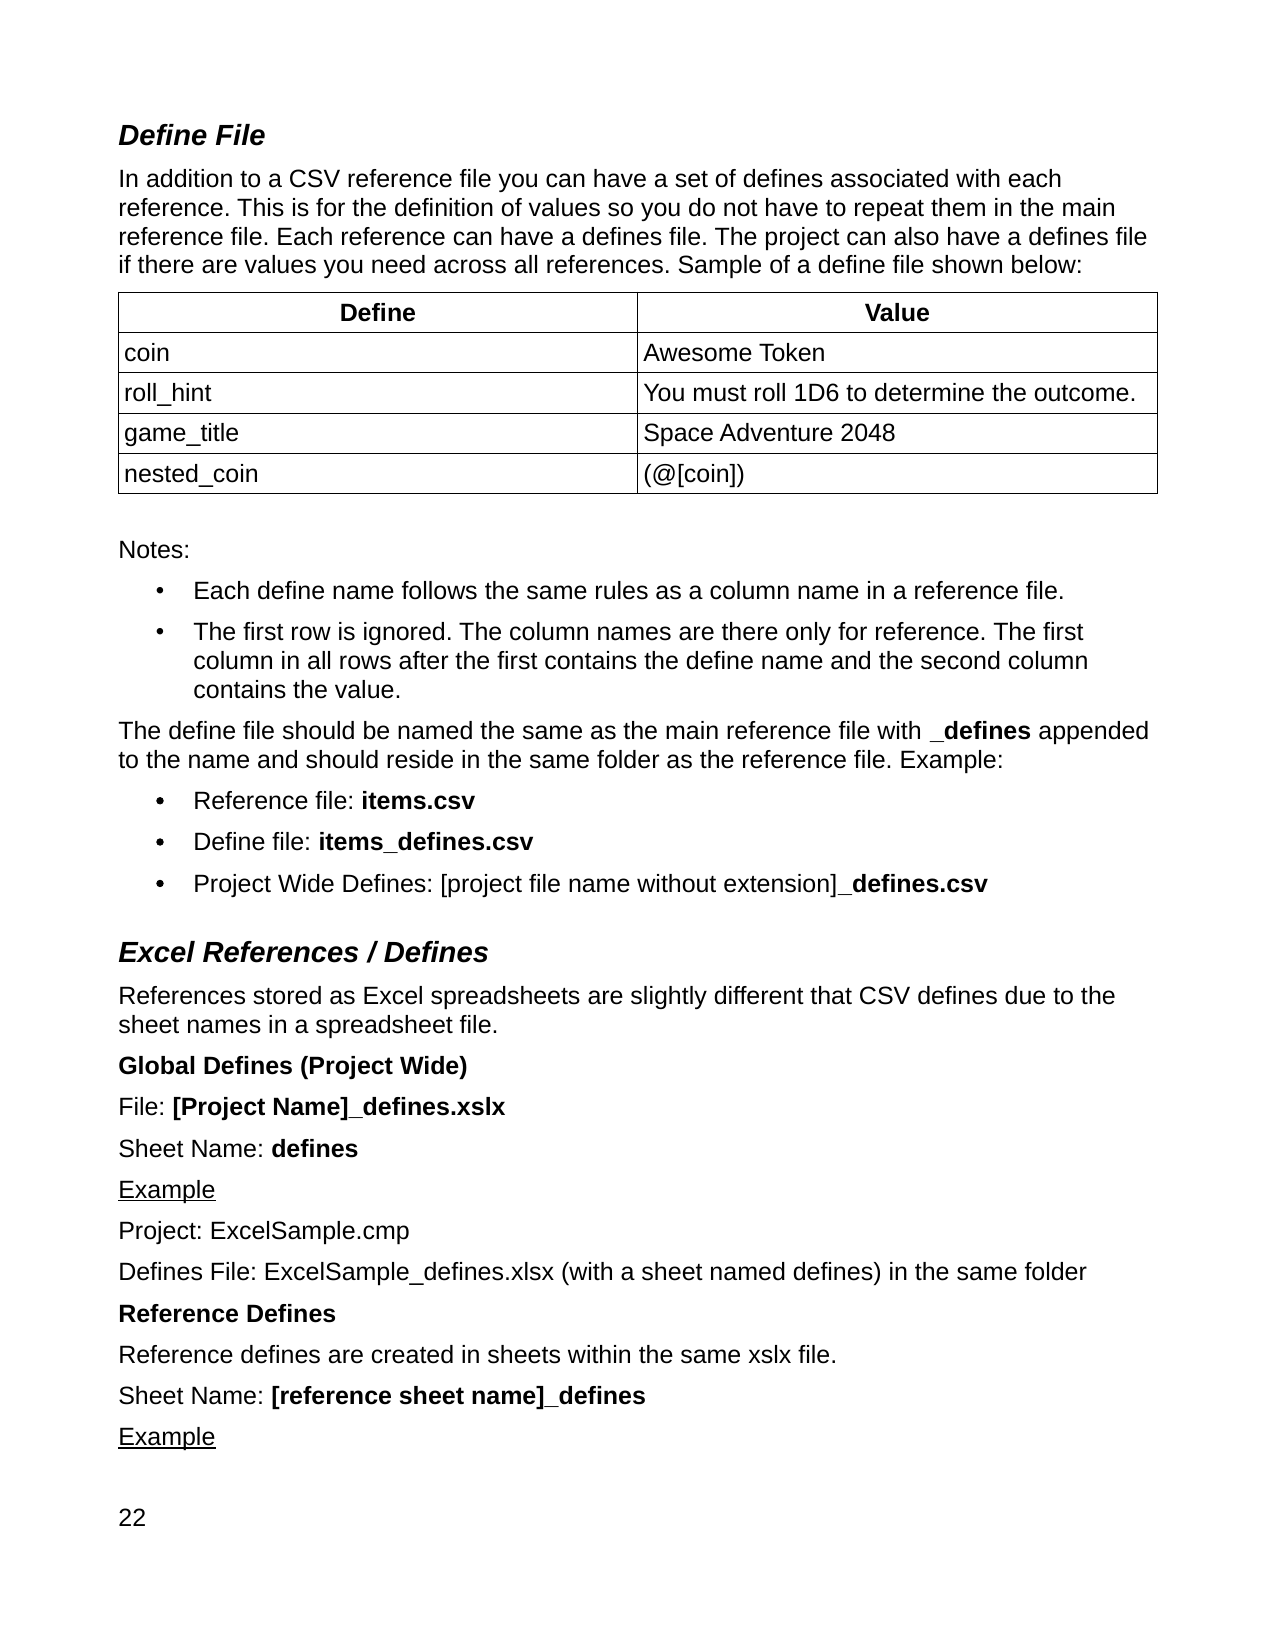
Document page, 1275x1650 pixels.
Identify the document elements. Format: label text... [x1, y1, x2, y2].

text Example [118, 1175, 1157, 1204]
subtitle Excel References / Defines [118, 935, 1157, 969]
text Reference defines are created in sheets within the same xslx file. [118, 1340, 1157, 1369]
text Notes: [118, 534, 1157, 563]
text Project: ExcelSample.cmp [118, 1216, 1157, 1245]
list Reference file: items.csv [156, 786, 1157, 815]
table_cell You must roll 1D6 to determine the outcome. [638, 373, 1157, 413]
table_header Value [638, 293, 1157, 332]
list The first row is ignored. The column names are there only for reference. The first column in all rows after the first contains the define name and the second column contains the value. [156, 617, 1157, 703]
table_cell coin [119, 333, 637, 372]
table_cell Space Adventure 2048 [638, 414, 1157, 453]
text Sheet Name: defines [118, 1134, 1157, 1162]
text Reference Defines [118, 1299, 1157, 1327]
subtitle Define File [118, 118, 1157, 152]
text References stored as Excel spreadsheets are slightly different that CSV defines due to the sheet names in a spreadsheet file. [118, 981, 1157, 1039]
table_header Define [119, 293, 637, 332]
table_cell roll_hint [119, 373, 637, 413]
text Example [118, 1422, 1157, 1451]
text File: [Project Name]_defines.xslx [118, 1092, 1157, 1121]
list Define file: items_defines.csv [156, 827, 1157, 856]
table_cell nested_coin [119, 454, 637, 493]
list Each define name follows the same rules as a column name in a reference file. [156, 576, 1157, 605]
text Defines File: ExcelSample_defines.xlsx (with a sheet named defines) in the same folder [118, 1257, 1157, 1286]
text Sheet Name: [reference sheet name]_defines [118, 1381, 1157, 1410]
table_cell game_title [119, 414, 637, 453]
table_cell Awesome Token [638, 333, 1157, 372]
text Global Defines (Project Wide) [118, 1051, 1157, 1080]
text The define file should be named the same as the main reference file with _defines appended to the name and should reside in the same folder as the reference file. Example: [118, 716, 1157, 773]
list Project Wide Defines: [project file name without extension]_defines.csv [156, 869, 1157, 898]
text In addition to a CSV reference file you can have a set of defines associated with each reference. This is for the definition of values so you do not have to repeat them in the main reference file. Each reference can have a defines file. The project can also have a defines file if there are values you need across all references. Sample of a define file shown below: [118, 164, 1157, 279]
table_cell (@[coin]) [638, 454, 1157, 493]
